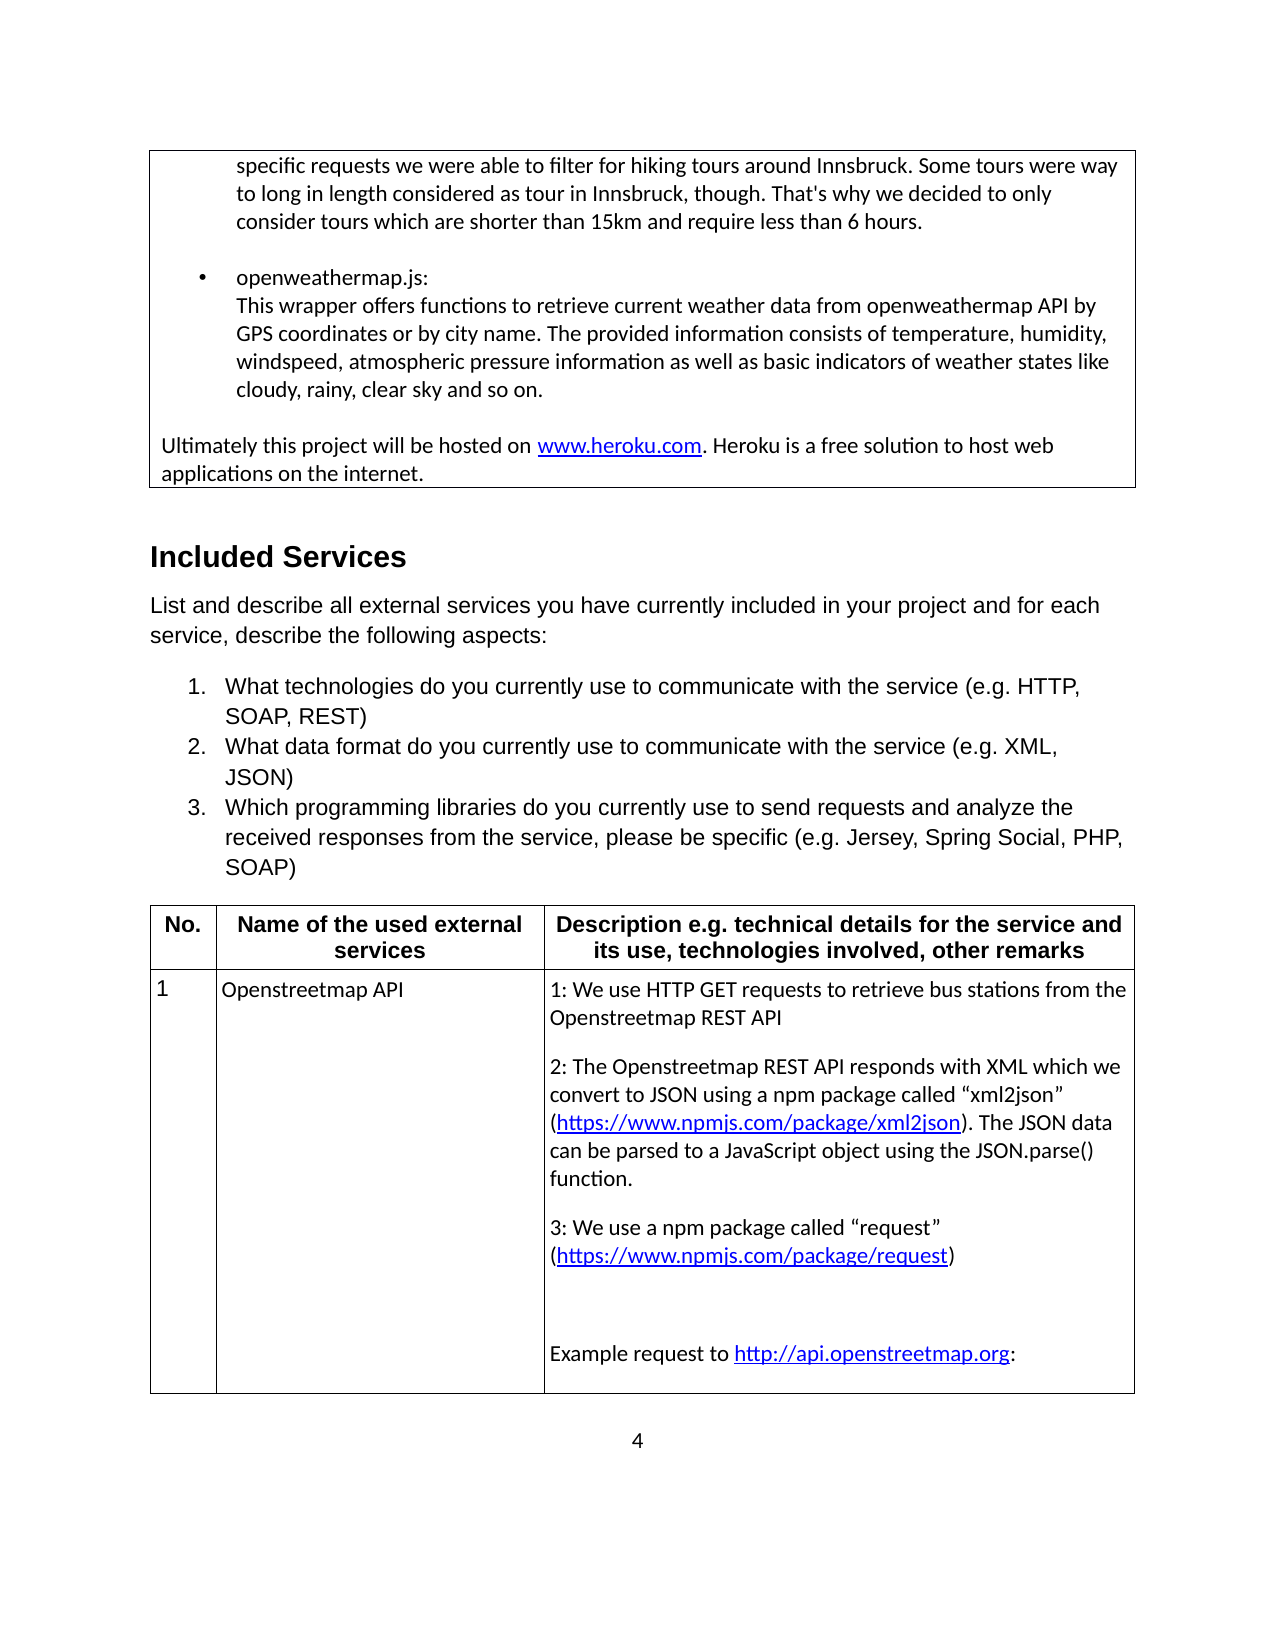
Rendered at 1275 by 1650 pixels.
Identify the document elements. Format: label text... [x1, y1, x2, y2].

table_header Name of the used external services [217, 906, 544, 969]
subtitle Included Services [150, 539, 1125, 574]
table_cell Openstreetmap API [217, 970, 544, 1393]
table_header No. [151, 906, 216, 969]
table_cell 1 [151, 970, 216, 1393]
list What data format do you currently use to communicate with the service (e.g. XML, JSON) [187, 733, 1125, 790]
table_header specific requests we were able to filter for hiking tours around Innsbruck. Some tours were way to long in length considered as tour in Innsbruck, though. That's why we decided to only consider tours which are shorter than 15km and require less than 6 hours. openweathermap.js: This wrapper offers functions to retrieve current weather data from openweathermap API by GPS coordinates or by city name. The provided information consists of temperature, humidity, windspeed, atmospheric pressure information as well as basic indicators of weather states like cloudy, rainy, clear sky and so on. Ultimately this project will be hosted on www.heroku.com. Heroku is a free solution to host web applications on the internet. [150, 151, 1135, 487]
table_cell 1: We use HTTP GET requests to retrieve bus stations from the Openstreetmap REST API 2: The Openstreetmap REST API responds with XML which we convert to JSON using a npm package called “xml2json” (https://www.npmjs.com/package/xml2json). The JSON data can be parsed to a JavaScript object using the JSON.parse() function. 3: We use a npm package called “request” (https://www.npmjs.com/package/request) Example request to http://api.openstreetmap.org: [545, 970, 1134, 1393]
table_header Description e.g. technical details for the service and its use, technologies involved, other remarks [545, 906, 1134, 969]
text List and describe all external services you have currently included in your project and for each service, describe the following aspects: [150, 592, 1125, 648]
list What technologies do you currently use to communicate with the service (e.g. HTTP, SOAP, REST) [187, 673, 1125, 729]
list Which programming libraries do you currently use to send requests and analyze the received responses from the service, please be specific (e.g. Jersey, Spring Social, PHP, SOAP) [187, 794, 1125, 880]
